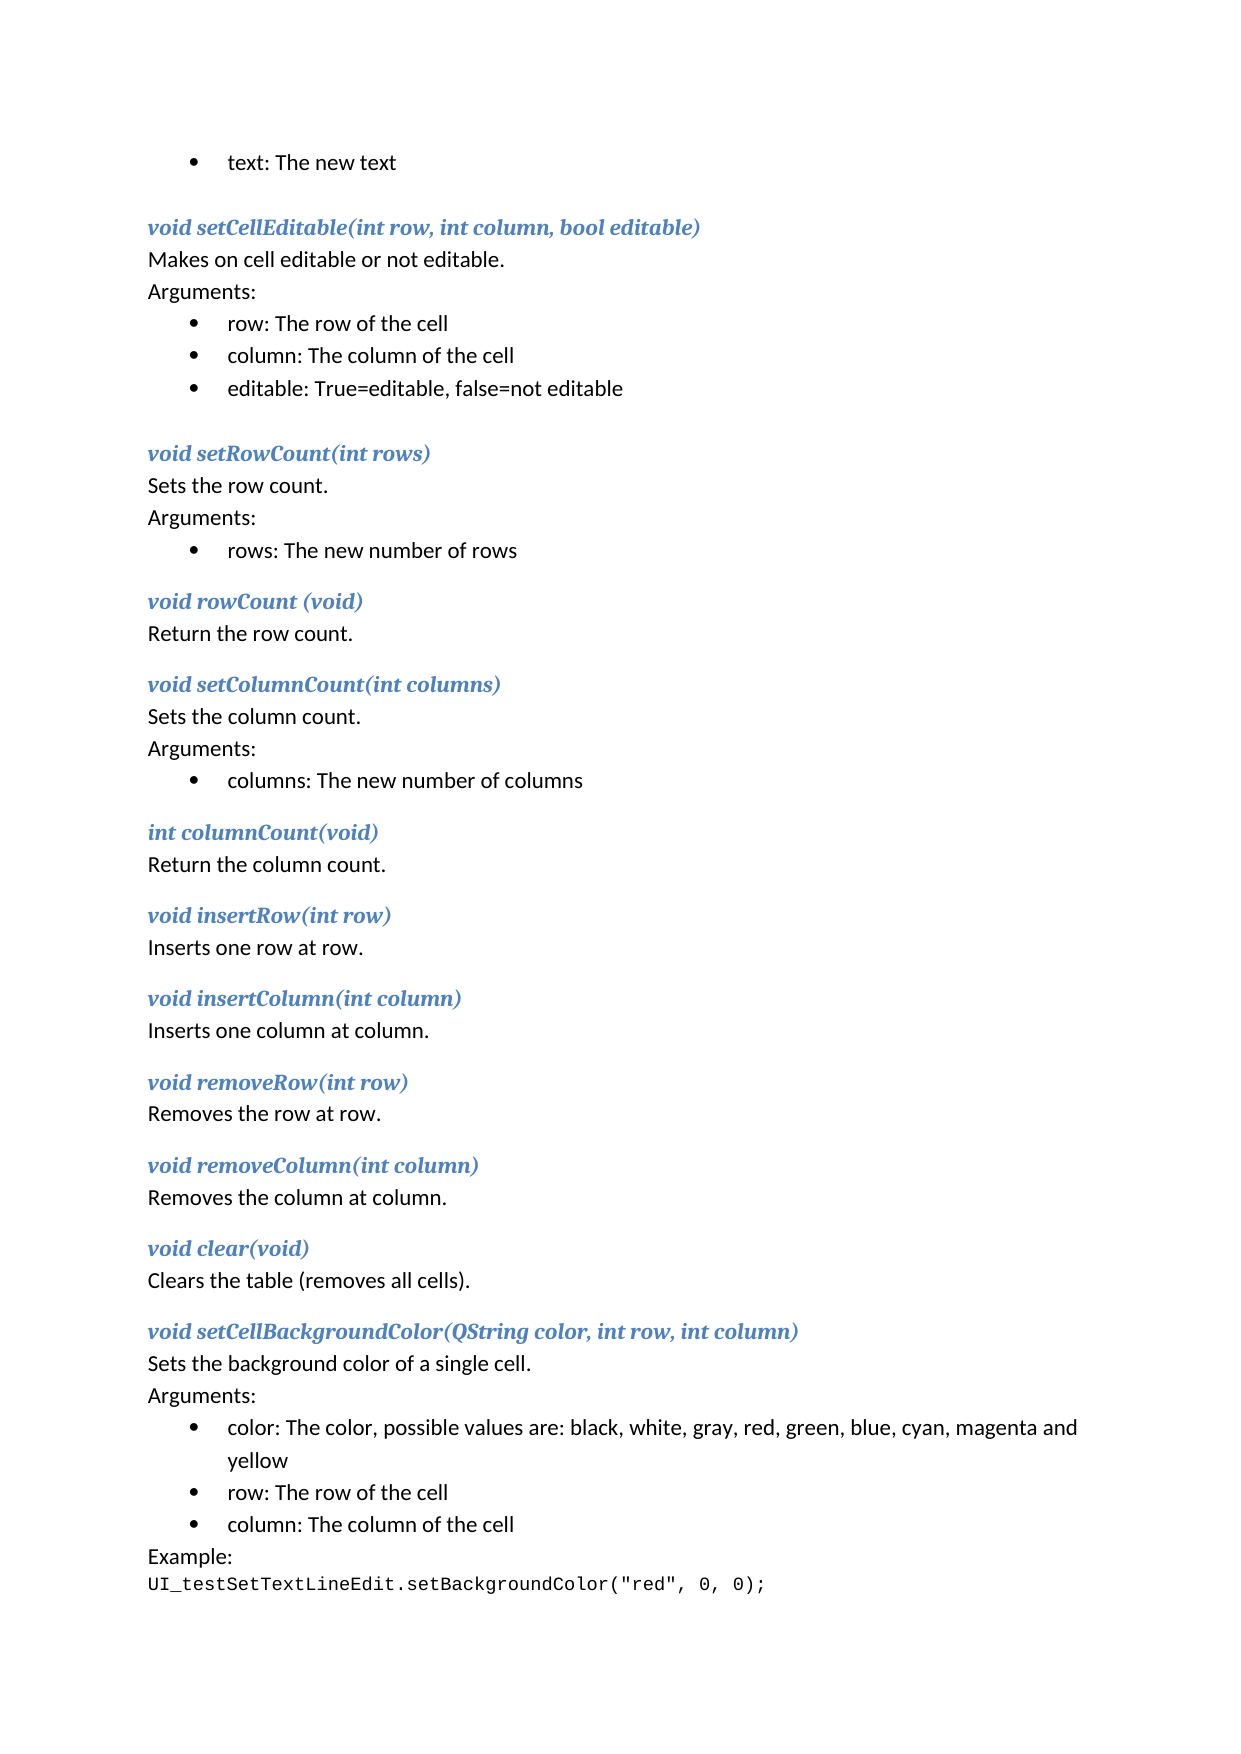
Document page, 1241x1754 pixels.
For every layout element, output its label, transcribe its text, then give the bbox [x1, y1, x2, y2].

subtitle void removeRow(int row) [148, 1069, 1093, 1096]
subtitle void setColumnCount(int columns) [148, 672, 1093, 698]
list column: The column of the cell [190, 1510, 1093, 1538]
text Arguments: [148, 734, 1093, 762]
text Arguments: [148, 277, 1093, 305]
list row: The row of the cell [190, 309, 1093, 337]
subtitle void rowCount (void) [148, 589, 1093, 615]
text Return the row count. [148, 619, 1093, 647]
subtitle void insertRow(int row) [148, 903, 1093, 929]
text Arguments: [148, 503, 1093, 532]
subtitle void insertColumn(int column) [148, 986, 1093, 1012]
subtitle void clear(void) [148, 1236, 1093, 1262]
list color: The color, possible values are: black, white, gray, red, green, blue, cyan, magenta and yellow [190, 1413, 1093, 1474]
text Removes the column at column. [148, 1183, 1093, 1211]
text Sets the column count. [148, 702, 1093, 730]
list columns: The new number of columns [190, 767, 1093, 794]
list text: The new text [190, 148, 1093, 176]
text UI_testSetTextLineEdit.setBackgroundColor("red", 0, 0); [148, 1574, 1093, 1596]
text Makes on cell editable or not editable. [148, 245, 1093, 273]
list editable: True=editable, false=not editable [190, 374, 1093, 402]
text Sets the row count. [148, 471, 1093, 499]
list rows: The new number of rows [190, 536, 1093, 564]
subtitle void setCellEditable(int row, int column, bool editable) [148, 215, 1093, 241]
list row: The row of the cell [190, 1478, 1093, 1506]
text Clears the table (removes all cells). [148, 1266, 1093, 1294]
list column: The column of the cell [190, 342, 1093, 370]
text Example: [148, 1542, 1093, 1570]
text Return the column count. [148, 850, 1093, 878]
subtitle void removeColumn(int column) [148, 1152, 1093, 1179]
subtitle void setCellBackgroundColor(QString color, int row, int column) [148, 1319, 1093, 1345]
text Inserts one column at column. [148, 1016, 1093, 1044]
text Inserts one row at row. [148, 933, 1093, 961]
text Arguments: [148, 1381, 1093, 1409]
text Removes the row at row. [148, 1099, 1093, 1127]
text Sets the background color of a single cell. [148, 1349, 1093, 1377]
subtitle void setRowCount(int rows) [148, 441, 1093, 467]
subtitle int columnCount(void) [148, 819, 1093, 846]
